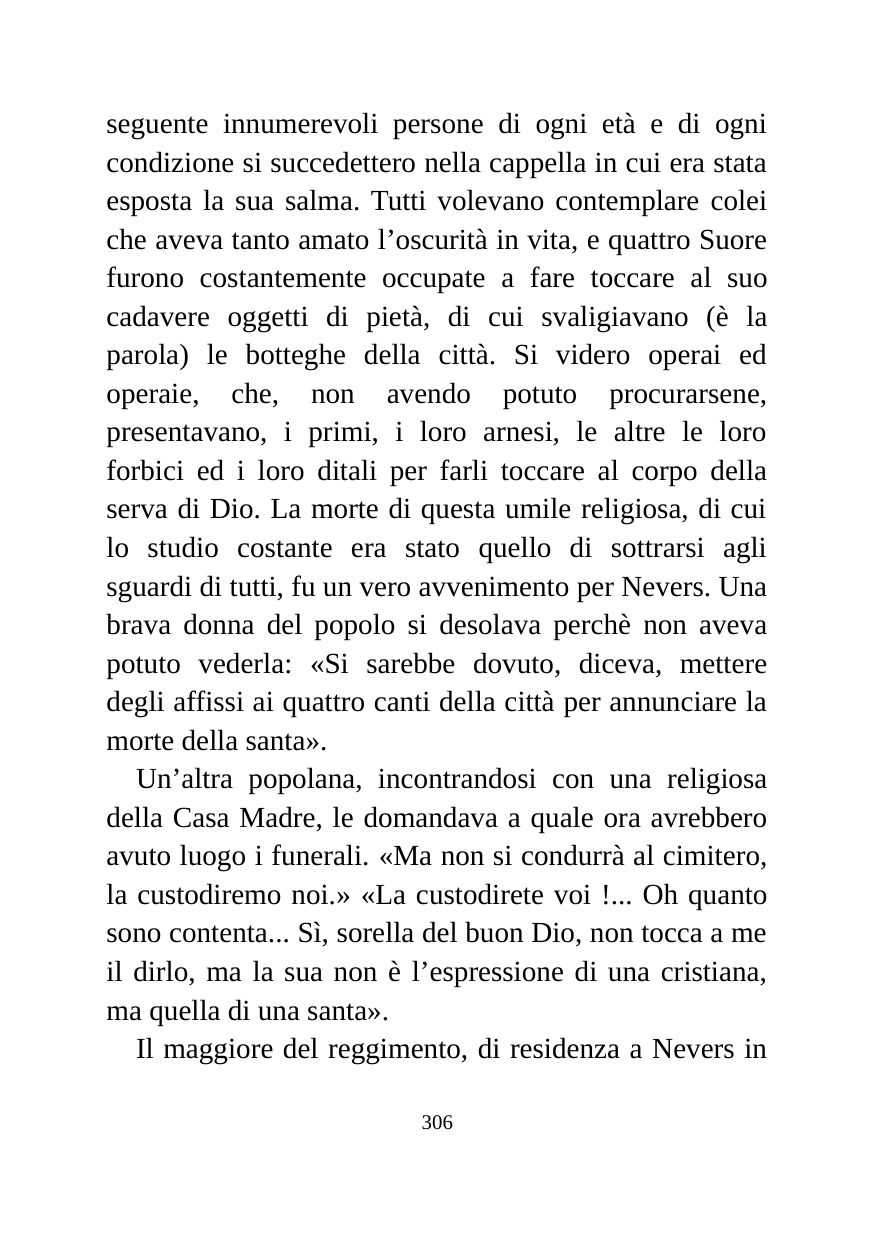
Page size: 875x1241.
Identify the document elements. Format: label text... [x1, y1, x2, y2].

text seguente innumerevoli persone di ogni età e di ogni condizione si succedettero nella cappella in cui era stata esposta la sua salma. Tutti volevano contemplare colei che aveva tanto amato l’oscurità in vita, e quattro Suore furono costantemente occupate a fare toccare al suo cadavere oggetti di pietà, di cui svaligiavano (è la parola) le botteghe della città. Si videro operai ed operaie, che, non avendo potuto procurarsene, presentavano, i primi, i loro arnesi, le altre le loro forbici ed i loro ditali per farli toccare al corpo della serva di Dio. La morte di questa umile religiosa, di cui lo studio costante era stato quello di sottrarsi agli sguardi di tutti, fu un vero avvenimento per Nevers. Una brava donna del popolo si desolava perchè non aveva potuto vederla: «Si sarebbe dovuto, diceva, mettere degli affissi ai quattro canti della città per annunciare la morte della santa». [106, 106, 768, 756]
text Un’altra popolana, incontrandosi con una religiosa della Casa Madre, le domandava a quale ora avrebbero avuto luogo i funerali. «Ma non si condurrà al cimitero, la custodiremo noi.» «La custodirete voi !... Oh quanto sono contenta... Sì, sorella del buon Dio, non tocca a me il dirlo, ma la sua non è l’espressione di una cristiana, ma quella di una santa». [106, 761, 768, 1026]
text Il maggiore del reggimento, di residenza a Nevers in [106, 1031, 768, 1065]
